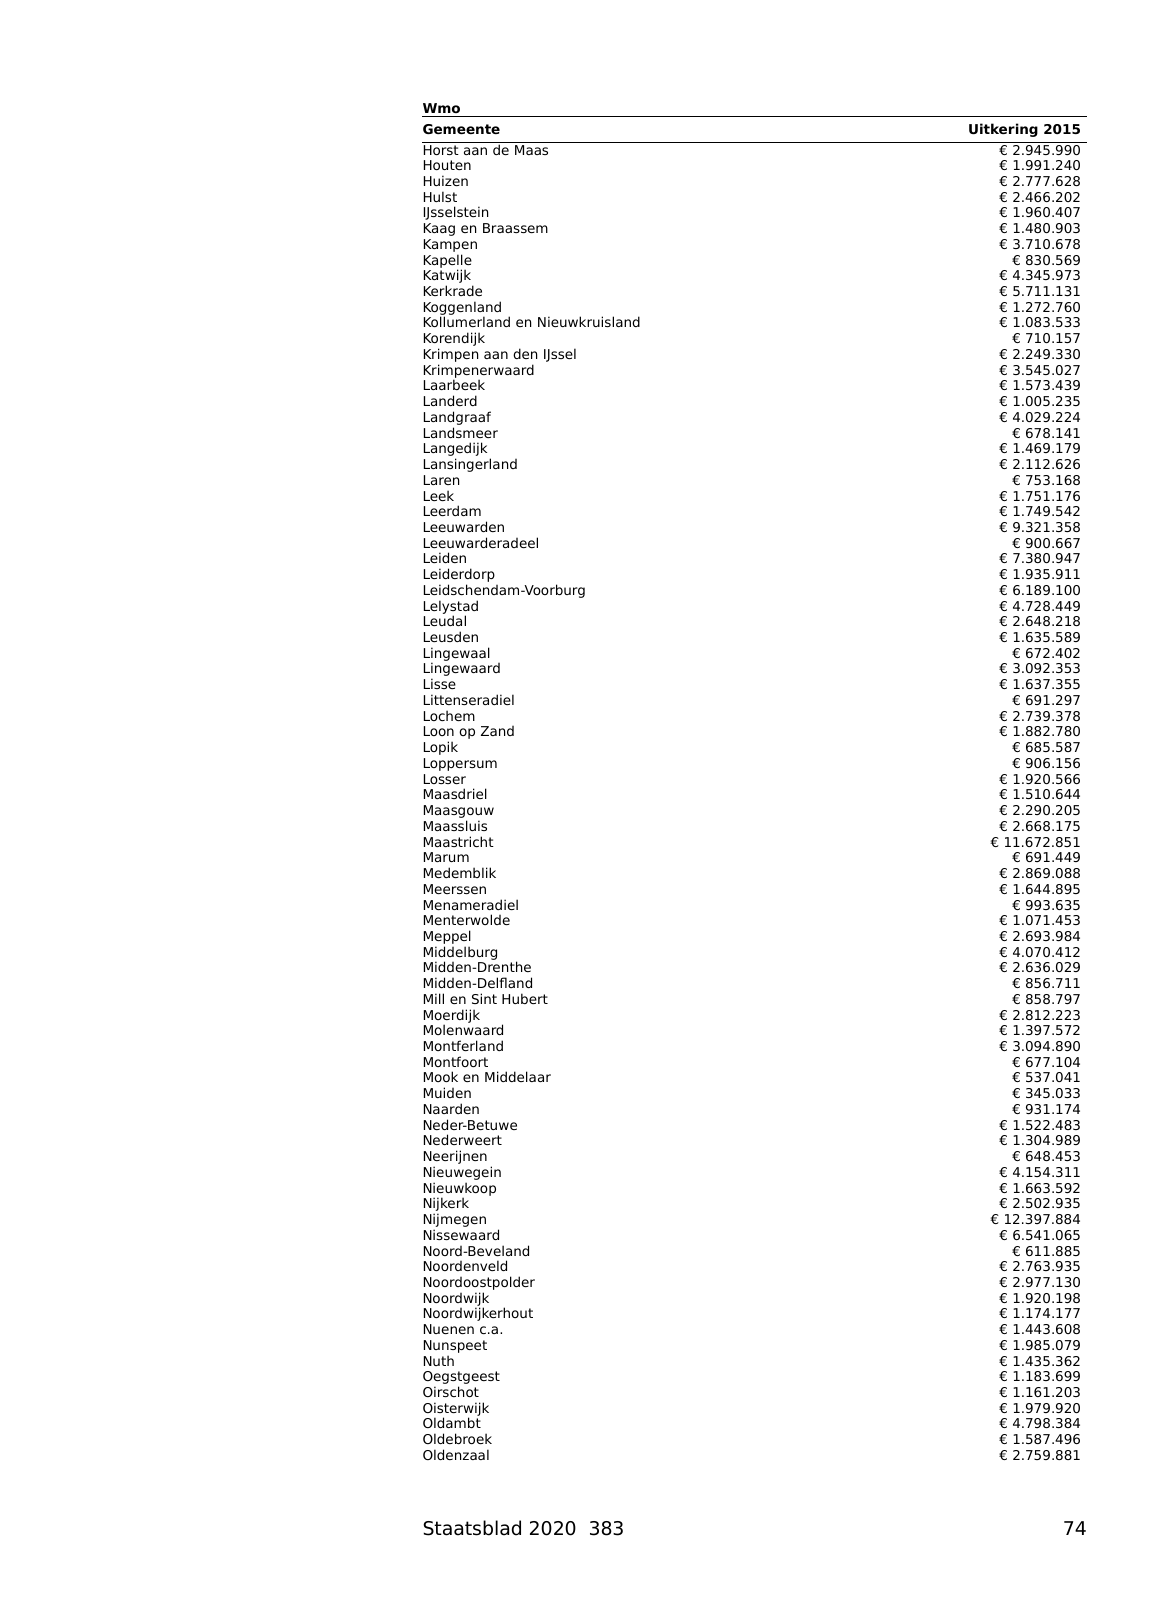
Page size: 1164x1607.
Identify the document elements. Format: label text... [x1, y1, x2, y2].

table_cell € 1.183.699 [754, 1369, 1087, 1385]
table_cell Nunspeet [422, 1338, 754, 1353]
table_cell € 3.094.890 [754, 1039, 1087, 1054]
table_cell Menameradiel [422, 897, 754, 913]
table_cell € 830.569 [754, 253, 1087, 268]
table_cell Leerdam [422, 504, 754, 520]
table_cell Lelystad [422, 599, 754, 614]
table_cell Laarbeek [422, 378, 754, 394]
table_cell Huizen [422, 174, 754, 189]
table_cell Montfoort [422, 1055, 754, 1070]
table_cell € 3.545.027 [754, 363, 1087, 378]
table_cell Loon op Zand [422, 724, 754, 740]
table_cell € 753.168 [754, 473, 1087, 488]
table_cell € 1.635.589 [754, 630, 1087, 646]
table_cell € 1.587.496 [754, 1432, 1087, 1448]
table_cell Nissewaard [422, 1228, 754, 1243]
table_cell Mook en Middelaar [422, 1070, 754, 1086]
table_cell € 9.321.358 [754, 520, 1087, 536]
table_cell € 2.763.935 [754, 1259, 1087, 1275]
table_cell € 11.672.851 [754, 834, 1087, 850]
table_cell Kaag en Braassem [422, 221, 754, 237]
table_cell € 1.920.198 [754, 1291, 1087, 1306]
table_cell Leek [422, 488, 754, 504]
table_cell Noordwijk [422, 1291, 754, 1306]
table_cell € 1.663.592 [754, 1180, 1087, 1196]
table_cell Lisse [422, 677, 754, 693]
table_cell € 993.635 [754, 897, 1087, 913]
table_cell € 2.668.175 [754, 819, 1087, 834]
table_cell € 1.272.760 [754, 300, 1087, 315]
table_cell € 1.510.644 [754, 787, 1087, 803]
table_cell Lochem [422, 709, 754, 724]
table_cell € 648.453 [754, 1149, 1087, 1165]
table_cell Leeuwarderadeel [422, 536, 754, 551]
table_cell Oirschot [422, 1385, 754, 1401]
table_cell € 691.449 [754, 850, 1087, 866]
table_cell Losser [422, 771, 754, 787]
table_cell € 7.380.947 [754, 551, 1087, 567]
table_cell € 858.797 [754, 992, 1087, 1007]
table_cell € 12.397.884 [754, 1212, 1087, 1228]
table_cell Menterwolde [422, 913, 754, 929]
table_cell Maasgouw [422, 803, 754, 819]
table_cell € 4.728.449 [754, 599, 1087, 614]
table_cell € 1.960.407 [754, 205, 1087, 221]
table_cell Korendijk [422, 331, 754, 347]
table_cell € 1.882.780 [754, 724, 1087, 740]
table_cell € 931.174 [754, 1102, 1087, 1117]
table_cell Landsmeer [422, 425, 754, 441]
table_cell Molenwaard [422, 1023, 754, 1039]
table_cell Midden-Delfland [422, 976, 754, 992]
table_cell € 677.104 [754, 1055, 1087, 1070]
table_cell € 856.711 [754, 976, 1087, 992]
table_cell € 2.502.935 [754, 1196, 1087, 1212]
table_cell Leidschendam-Voorburg [422, 583, 754, 598]
table_cell € 900.667 [754, 536, 1087, 551]
table_cell € 2.290.205 [754, 803, 1087, 819]
table_cell Lingewaard [422, 661, 754, 677]
table_cell € 4.345.973 [754, 268, 1087, 284]
table_cell Gemeente [422, 117, 754, 142]
table_cell Leusden [422, 630, 754, 646]
table_cell € 4.154.311 [754, 1165, 1087, 1180]
table_cell € 685.587 [754, 740, 1087, 756]
table_cell € 1.991.240 [754, 158, 1087, 174]
table_cell Meerssen [422, 882, 754, 897]
table_cell Krimpen aan den IJssel [422, 347, 754, 362]
table_cell € 1.443.608 [754, 1322, 1087, 1338]
table_cell Littenseradiel [422, 693, 754, 708]
table_cell € 1.174.177 [754, 1306, 1087, 1322]
table_cell Moerdijk [422, 1008, 754, 1023]
table_cell € 1.522.483 [754, 1118, 1087, 1133]
table_cell Leeuwarden [422, 520, 754, 536]
table_cell € 1.979.920 [754, 1401, 1087, 1416]
table_cell Nijmegen [422, 1212, 754, 1228]
table_cell € 2.249.330 [754, 347, 1087, 362]
table_cell Nijkerk [422, 1196, 754, 1212]
table_cell Oisterwijk [422, 1401, 754, 1416]
table_cell € 1.304.989 [754, 1133, 1087, 1149]
table_cell IJsselstein [422, 205, 754, 221]
table_cell Noordwijkerhout [422, 1306, 754, 1322]
table_cell Neder-Betuwe [422, 1118, 754, 1133]
table_cell Mill en Sint Hubert [422, 992, 754, 1007]
table_cell € 1.644.895 [754, 882, 1087, 897]
table_cell Montferland [422, 1039, 754, 1054]
table_cell € 1.005.235 [754, 394, 1087, 410]
table_cell € 537.041 [754, 1070, 1087, 1086]
table_cell € 710.157 [754, 331, 1087, 347]
table_cell € 1.935.911 [754, 567, 1087, 583]
table_cell € 5.711.131 [754, 284, 1087, 299]
table_cell Nuenen c.a. [422, 1322, 754, 1338]
table_cell Maassluis [422, 819, 754, 834]
table_cell € 1.161.203 [754, 1385, 1087, 1401]
table_cell Loppersum [422, 756, 754, 771]
table_cell € 1.083.533 [754, 315, 1087, 331]
table_cell Lansingerland [422, 457, 754, 473]
table_cell Nederweert [422, 1133, 754, 1149]
table_cell € 672.402 [754, 646, 1087, 661]
table_cell Kampen [422, 237, 754, 252]
table_cell Oegstgeest [422, 1369, 754, 1385]
table_cell € 4.029.224 [754, 410, 1087, 425]
table_cell € 1.071.453 [754, 913, 1087, 929]
table_cell € 2.112.626 [754, 457, 1087, 473]
table_cell € 2.977.130 [754, 1275, 1087, 1291]
table_cell € 2.777.628 [754, 174, 1087, 189]
table_cell € 2.945.990 [754, 143, 1087, 158]
table_cell Leudal [422, 614, 754, 630]
table_cell € 1.435.362 [754, 1354, 1087, 1369]
table_cell Uitkering 2015 [754, 117, 1087, 142]
table_cell Hulst [422, 190, 754, 205]
table_cell Koggenland [422, 300, 754, 315]
table_cell Kerkrade [422, 284, 754, 299]
table_cell € 1.637.355 [754, 677, 1087, 693]
table_cell € 1.749.542 [754, 504, 1087, 520]
table_cell Houten [422, 158, 754, 174]
table_cell € 2.759.881 [754, 1448, 1087, 1463]
table_cell Noordenveld [422, 1259, 754, 1275]
table_cell € 2.466.202 [754, 190, 1087, 205]
table_cell Oldenzaal [422, 1448, 754, 1463]
table_cell Lopik [422, 740, 754, 756]
table_cell € 3.710.678 [754, 237, 1087, 252]
table_cell Muiden [422, 1086, 754, 1102]
table_cell € 1.469.179 [754, 441, 1087, 457]
table_cell Midden-Drenthe [422, 960, 754, 976]
table_cell € 4.070.412 [754, 945, 1087, 960]
table_cell Noordoostpolder [422, 1275, 754, 1291]
table_cell € 678.141 [754, 425, 1087, 441]
table_cell € 1.920.566 [754, 771, 1087, 787]
table_cell € 1.985.079 [754, 1338, 1087, 1353]
table_header Wmo [422, 100, 1087, 116]
table_cell Middelburg [422, 945, 754, 960]
table_cell € 1.751.176 [754, 488, 1087, 504]
table_cell Maastricht [422, 834, 754, 850]
table_cell € 1.480.903 [754, 221, 1087, 237]
table_cell Nieuwkoop [422, 1180, 754, 1196]
table_cell € 2.739.378 [754, 709, 1087, 724]
table_cell Landerd [422, 394, 754, 410]
table_cell € 6.541.065 [754, 1228, 1087, 1243]
table_cell € 2.636.029 [754, 960, 1087, 976]
table_cell Krimpenerwaard [422, 363, 754, 378]
table_cell € 1.397.572 [754, 1023, 1087, 1039]
table_cell Oldambt [422, 1416, 754, 1432]
table_cell € 345.033 [754, 1086, 1087, 1102]
table_cell Lingewaal [422, 646, 754, 661]
table_cell € 6.189.100 [754, 583, 1087, 598]
table_cell Kollumerland en Nieuwkruisland [422, 315, 754, 331]
table_cell Nuth [422, 1354, 754, 1369]
table_cell € 1.573.439 [754, 378, 1087, 394]
table_cell € 3.092.353 [754, 661, 1087, 677]
table_cell Noord-Beveland [422, 1243, 754, 1259]
table_cell Nieuwegein [422, 1165, 754, 1180]
table_cell € 611.885 [754, 1243, 1087, 1259]
table_cell € 2.812.223 [754, 1008, 1087, 1023]
table_cell € 2.693.984 [754, 929, 1087, 944]
table_cell € 2.648.218 [754, 614, 1087, 630]
table_cell Meppel [422, 929, 754, 944]
table_cell € 2.869.088 [754, 866, 1087, 882]
table_cell Kapelle [422, 253, 754, 268]
table_cell Maasdriel [422, 787, 754, 803]
table_cell Medemblik [422, 866, 754, 882]
table_cell Katwijk [422, 268, 754, 284]
table_cell Langedijk [422, 441, 754, 457]
table_cell Neerijnen [422, 1149, 754, 1165]
table_cell Naarden [422, 1102, 754, 1117]
table_cell € 4.798.384 [754, 1416, 1087, 1432]
table_cell Leiden [422, 551, 754, 567]
table_cell Leiderdorp [422, 567, 754, 583]
table_cell € 906.156 [754, 756, 1087, 771]
table_cell € 691.297 [754, 693, 1087, 708]
table_cell Marum [422, 850, 754, 866]
table_cell Landgraaf [422, 410, 754, 425]
table_cell Horst aan de Maas [422, 143, 754, 158]
table_cell Laren [422, 473, 754, 488]
table_cell Oldebroek [422, 1432, 754, 1448]
